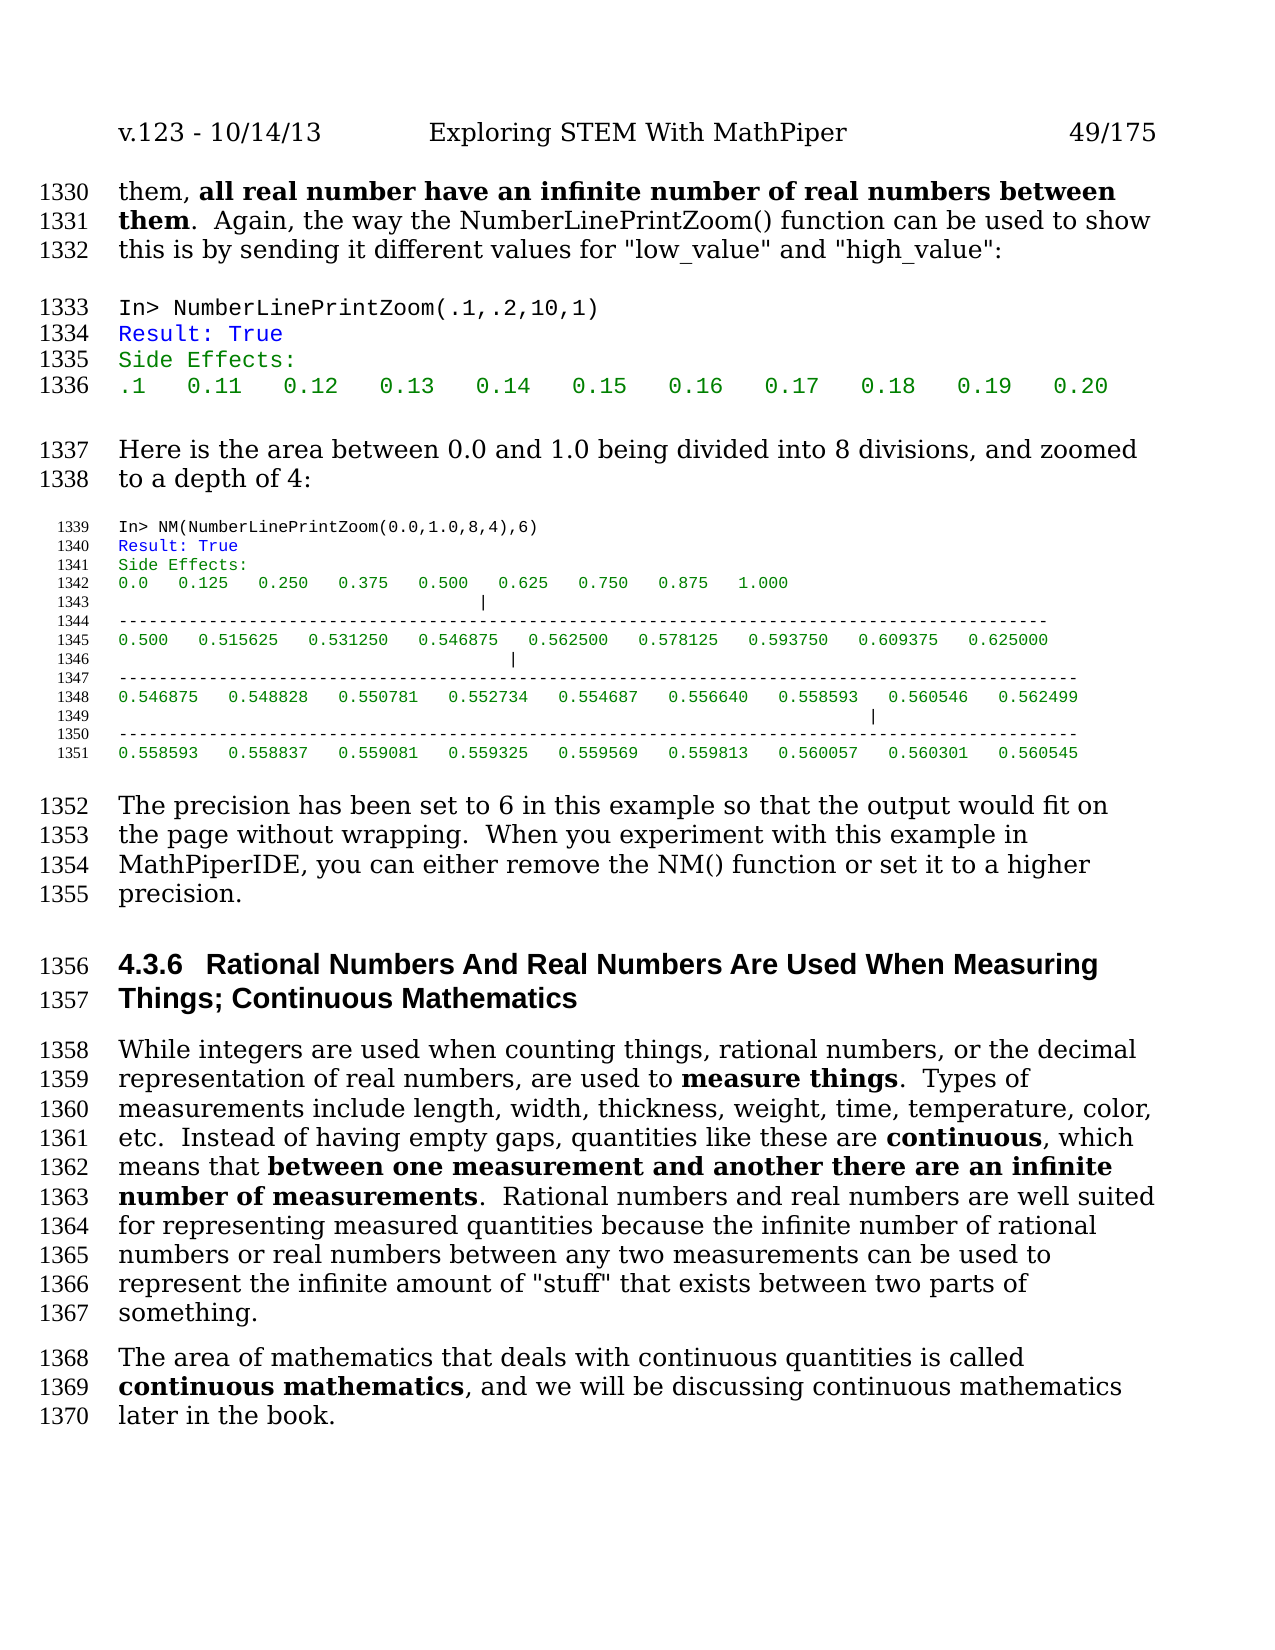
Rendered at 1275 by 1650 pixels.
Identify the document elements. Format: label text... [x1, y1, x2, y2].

text Result: True [118, 323, 1157, 348]
text --------------------------------------------------------------------------------------------- [118, 613, 1157, 632]
text ------------------------------------------------------------------------------------------------ [118, 669, 1157, 688]
text The area of mathematics that deals with continuous quantities is called continuous mathematics, and we will be discussing continuous mathematics later in the book. [118, 1343, 1157, 1430]
text The precision has been set to 6 in this example so that the output would fit on the page without wrapping. When you experiment with this example in MathPiperIDE, you can either remove the NM() function or set it to a higher precision. [118, 791, 1157, 908]
text Side Effects: [118, 556, 1157, 575]
text 0.546875 0.548828 0.550781 0.552734 0.554687 0.556640 0.558593 0.560546 0.562499 [118, 688, 1157, 707]
text 0.500 0.515625 0.531250 0.546875 0.562500 0.578125 0.593750 0.609375 0.625000 [118, 632, 1157, 651]
subtitle Rational Numbers And Real Numbers Are Used When Measuring Things; Continuous Mathematics [118, 947, 1157, 1014]
text Here is the area between 0.0 and 1.0 being divided into 8 divisions, and zoomed to a depth of 4: [118, 435, 1157, 494]
text In> NumberLinePrintZoom(.1,.2,10,1) [118, 297, 1157, 323]
text Result: True [118, 537, 1157, 556]
text | [118, 594, 1157, 613]
text them, all real number have an infinite number of real numbers between them. Again, the way the NumberLinePrintZoom() function can be used to show this is by sending it different values for "low_value" and "high_value": [118, 177, 1157, 265]
text 0.558593 0.558837 0.559081 0.559325 0.559569 0.559813 0.560057 0.560301 0.560545 [118, 745, 1157, 764]
text | [118, 651, 1157, 669]
text In> NM(NumberLinePrintZoom(0.0,1.0,8,4),6) [118, 518, 1157, 537]
text Side Effects: [118, 348, 1157, 374]
text | [118, 707, 1157, 726]
text While integers are used when counting things, rational numbers, or the decimal representation of real numbers, are used to measure things. Types of measurements include length, width, thickness, weight, time, temperature, color, etc. Instead of having empty gaps, quantities like these are continuous, which means that between one measurement and another there are an infinite number of measurements. Rational numbers and real numbers are well suited for representing measured quantities because the infinite number of rational numbers or real numbers between any two measurements can be used to represent the infinite amount of "stuff" that exists between two parts of something. [118, 1035, 1157, 1328]
text 0.0 0.125 0.250 0.375 0.500 0.625 0.750 0.875 1.000 [118, 575, 1157, 594]
text ------------------------------------------------------------------------------------------------ [118, 726, 1157, 745]
text .1 0.11 0.12 0.13 0.14 0.15 0.16 0.17 0.18 0.19 0.20 [118, 374, 1157, 400]
